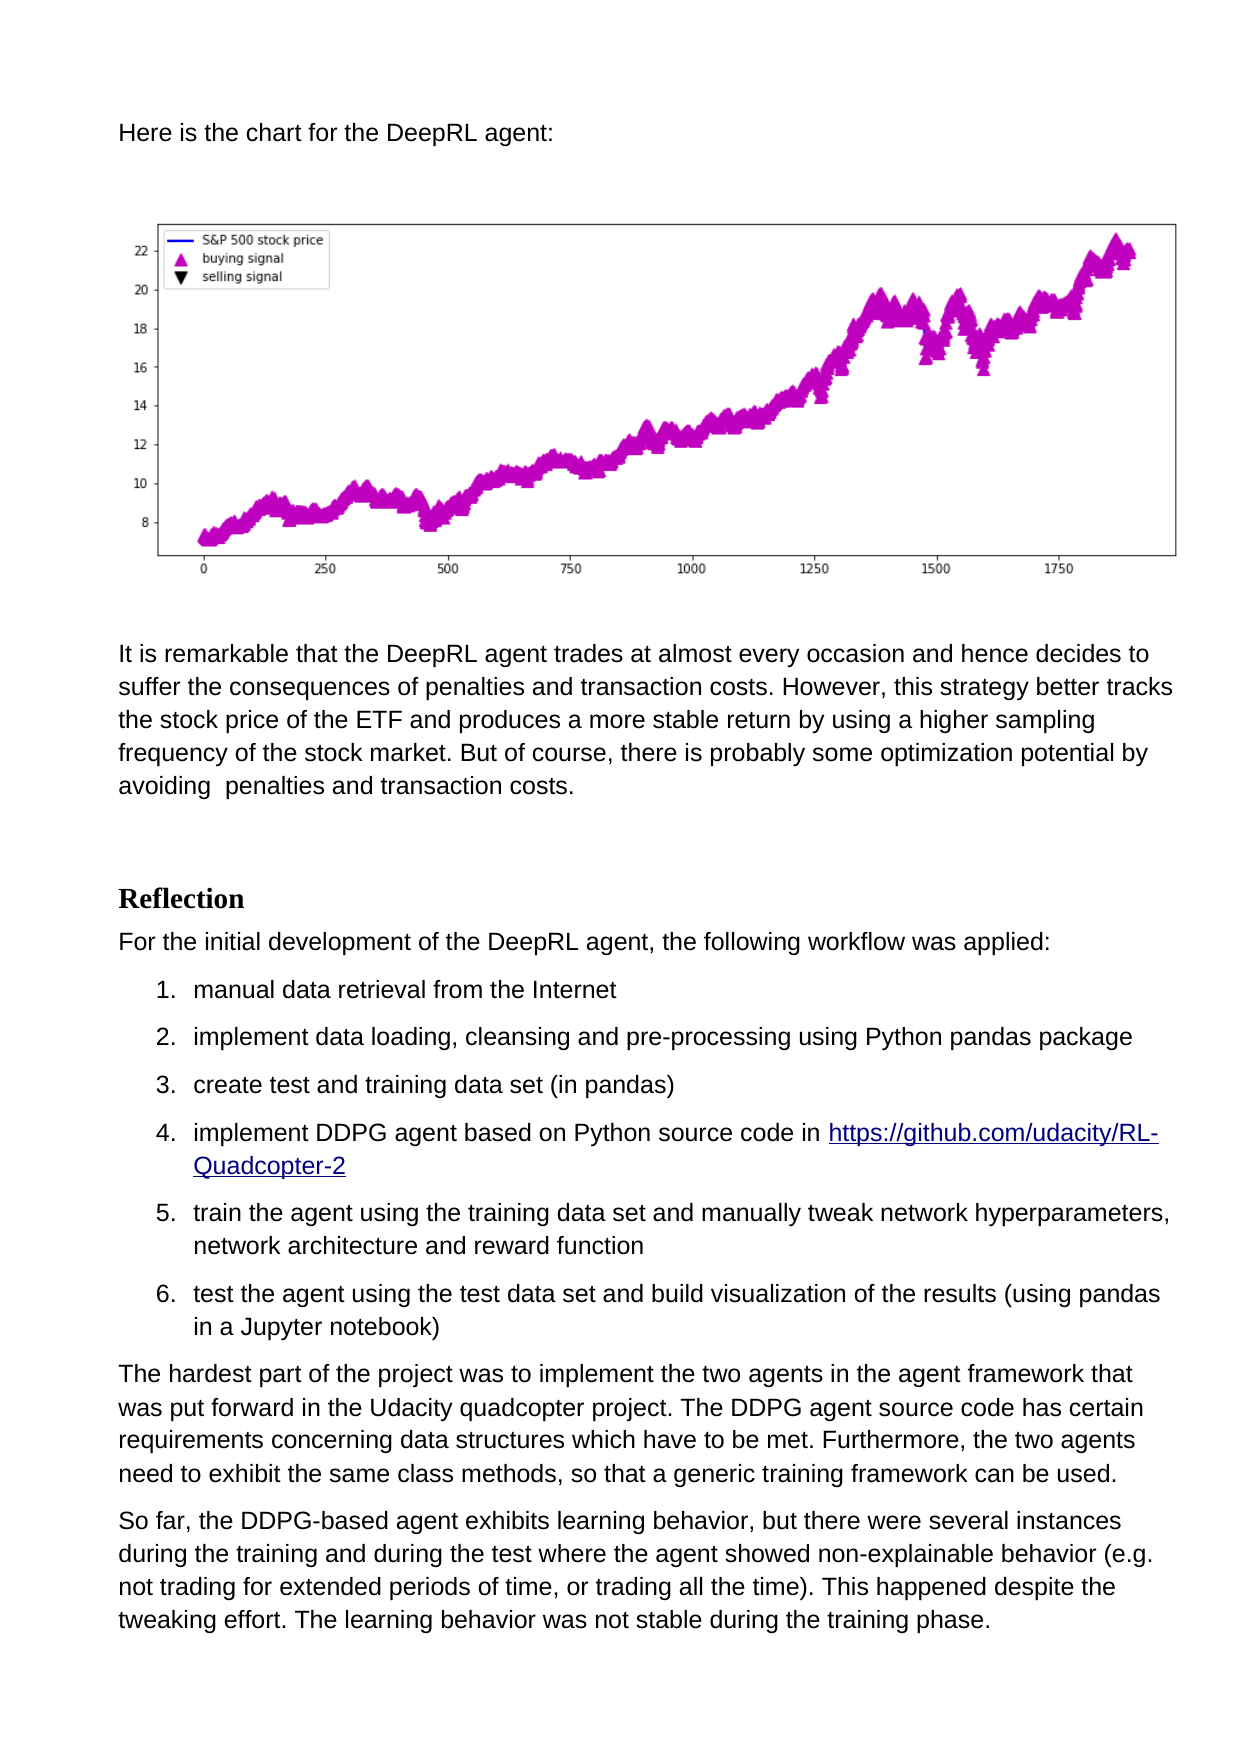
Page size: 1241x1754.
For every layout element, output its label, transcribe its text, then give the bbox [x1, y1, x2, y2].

subtitle Reflection [118, 881, 1181, 915]
list create test and training data set (in pandas) [156, 1070, 1181, 1099]
text Here is the chart for the DeepRL agent: [118, 118, 1181, 147]
list test the agent using the test data set and build visualization of the results (using pandas in a Jupyter notebook) [156, 1279, 1181, 1341]
list manual data retrieval from the Internet [156, 975, 1181, 1003]
list implement data loading, cleansing and pre-processing using Python pandas package [156, 1022, 1181, 1051]
picture [121, 213, 1178, 588]
text So far, the DDPG-based agent exhibits learning behavior, but there were several instances during the training and during the test where the agent showed non-explainable behavior (e.g. not trading for extended periods of time, or trading all the time). This happened despite the tweaking effort. The learning behavior was not stable during the training phase. [118, 1506, 1181, 1634]
text It is remarkable that the DeepRL agent trades at almost every occasion and hence decides to suffer the consequences of penalties and transaction costs. However, this strategy better tracks the stock price of the ETF and produces a more stable return by using a higher sampling frequency of the stock market. But of course, there is probably some optimization potential by avoiding penalties and transaction costs. [118, 639, 1181, 800]
list train the agent using the training data set and manually tweak network hyperparameters, network architecture and reward function [156, 1198, 1181, 1260]
text For the initial development of the DeepRL agent, the following workflow was applied: [118, 927, 1181, 956]
text The hardest part of the project was to implement the two agents in the agent framework that was put forward in the Udacity quadcopter project. The DDPG agent source code has certain requirements concerning data structures which have to be met. Furthermore, the two agents need to exhibit the same class methods, so that a generic training framework can be used. [118, 1359, 1181, 1487]
list implement DDPG agent based on Python source code in https://github.com/udacity/RL-Quadcopter-2 [156, 1118, 1181, 1179]
